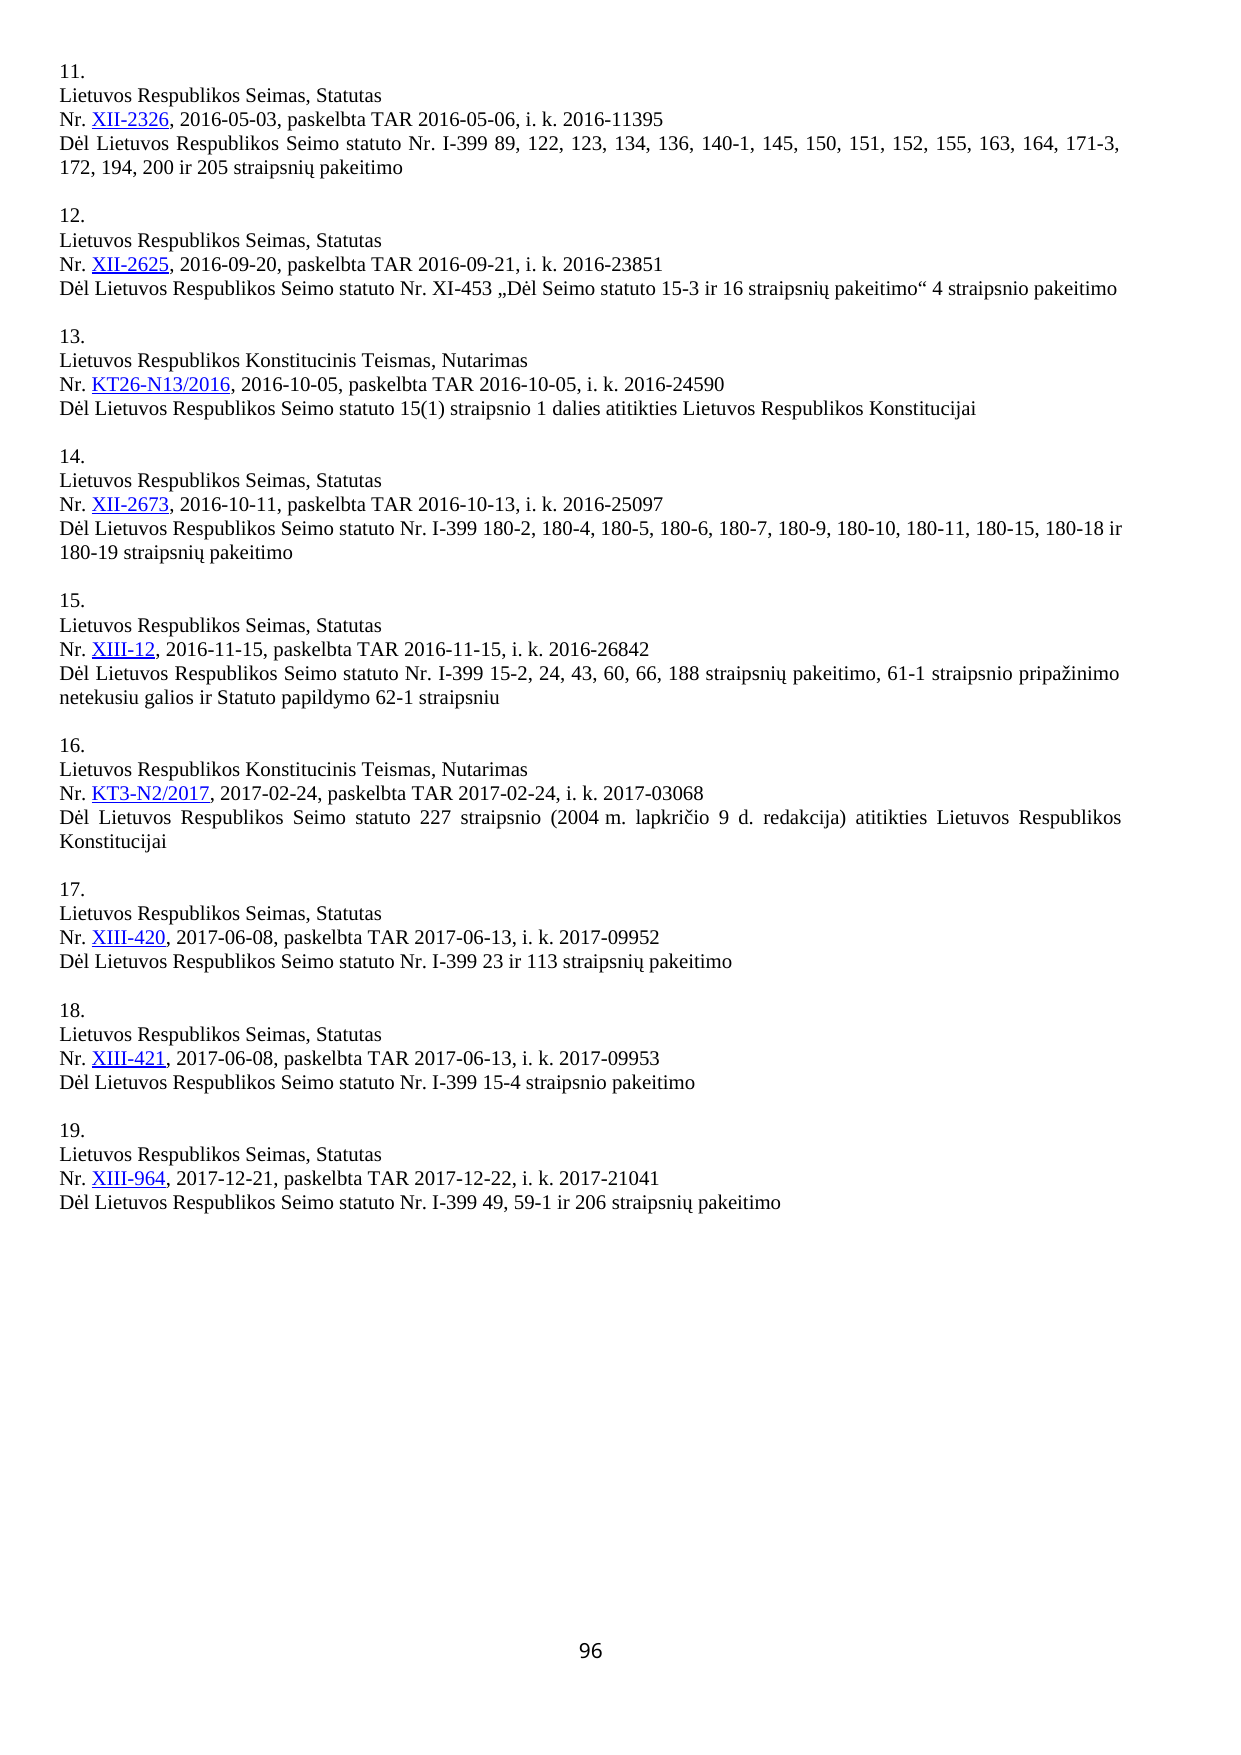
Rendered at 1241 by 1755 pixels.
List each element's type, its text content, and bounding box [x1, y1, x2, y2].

text Dėl Lietuvos Respublikos Seimo statuto Nr. I-399 15-2, 24, 43, 60, 66, 188 straipsnių pakeitimo, 61-1 straipsnio pripažinimo netekusiu galios ir Statuto papildymo 62-1 straipsniu [59, 661, 1122, 709]
text Dėl Lietuvos Respublikos Seimo statuto Nr. XI-453 „Dėl Seimo statuto 15-3 ir 16 straipsnių pakeitimo“ 4 straipsnio pakeitimo [59, 276, 1122, 300]
text Dėl Lietuvos Respublikos Seimo statuto Nr. I-399 49, 59-1 ir 206 straipsnių pakeitimo [59, 1190, 1122, 1214]
text Nr. KT26-N13/2016, 2016-10-05, paskelbta TAR 2016-10-05, i. k. 2016-24590 [59, 372, 1122, 396]
text Lietuvos Respublikos Seimas, Statutas [59, 901, 1122, 925]
text 13. [59, 324, 1122, 348]
text Dėl Lietuvos Respublikos Seimo statuto Nr. I-399 23 ir 113 straipsnių pakeitimo [59, 949, 1122, 973]
text Dėl Lietuvos Respublikos Seimo statuto 15(1) straipsnio 1 dalies atitikties Lietuvos Respublikos Konstitucijai [59, 396, 1122, 420]
text Nr. XII-2326, 2016-05-03, paskelbta TAR 2016-05-06, i. k. 2016-11395 [59, 107, 1122, 131]
text 14. [59, 444, 1122, 468]
text 19. [59, 1118, 1122, 1142]
text Lietuvos Respublikos Seimas, Statutas [59, 227, 1122, 252]
text Lietuvos Respublikos Seimas, Statutas [59, 468, 1122, 492]
text 12. [59, 203, 1122, 227]
text 17. [59, 877, 1122, 901]
text Dėl Lietuvos Respublikos Seimo statuto Nr. I-399 89, 122, 123, 134, 136, 140-1, 145, 150, 151, 152, 155, 163, 164, 171-3, 172, 194, 200 ir 205 straipsnių pakeitimo [59, 131, 1122, 179]
text Lietuvos Respublikos Konstitucinis Teismas, Nutarimas [59, 348, 1122, 372]
text Nr. XII-2625, 2016-09-20, paskelbta TAR 2016-09-21, i. k. 2016-23851 [59, 252, 1122, 276]
text Lietuvos Respublikos Seimas, Statutas [59, 1022, 1122, 1046]
text Nr. KT3-N2/2017, 2017-02-24, paskelbta TAR 2017-02-24, i. k. 2017-03068 [59, 781, 1122, 805]
text Nr. XIII-964, 2017-12-21, paskelbta TAR 2017-12-22, i. k. 2017-21041 [59, 1166, 1122, 1190]
text Nr. XIII-420, 2017-06-08, paskelbta TAR 2017-06-13, i. k. 2017-09952 [59, 925, 1122, 949]
text Nr. XIII-12, 2016-11-15, paskelbta TAR 2016-11-15, i. k. 2016-26842 [59, 637, 1122, 661]
text Nr. XIII-421, 2017-06-08, paskelbta TAR 2017-06-13, i. k. 2017-09953 [59, 1046, 1122, 1070]
text 15. [59, 588, 1122, 612]
text Lietuvos Respublikos Seimas, Statutas [59, 83, 1122, 107]
text 18. [59, 997, 1122, 1022]
text Nr. XII-2673, 2016-10-11, paskelbta TAR 2016-10-13, i. k. 2016-25097 [59, 492, 1122, 516]
text Lietuvos Respublikos Seimas, Statutas [59, 1142, 1122, 1166]
text Dėl Lietuvos Respublikos Seimo statuto Nr. I-399 15-4 straipsnio pakeitimo [59, 1070, 1122, 1094]
text Lietuvos Respublikos Konstitucinis Teismas, Nutarimas [59, 757, 1122, 781]
text Dėl Lietuvos Respublikos Seimo statuto Nr. I-399 180-2, 180-4, 180-5, 180-6, 180-7, 180-9, 180-10, 180-11, 180-15, 180-18 ir 180-19 straipsnių pakeitimo [59, 516, 1122, 564]
text 16. [59, 733, 1122, 757]
text Lietuvos Respublikos Seimas, Statutas [59, 612, 1122, 637]
text 11. [59, 59, 1122, 83]
text Dėl Lietuvos Respublikos Seimo statuto 227 straipsnio (2004 m. lapkričio 9 d. redakcija) atitikties Lietuvos Respublikos Konstitucijai [59, 805, 1122, 853]
